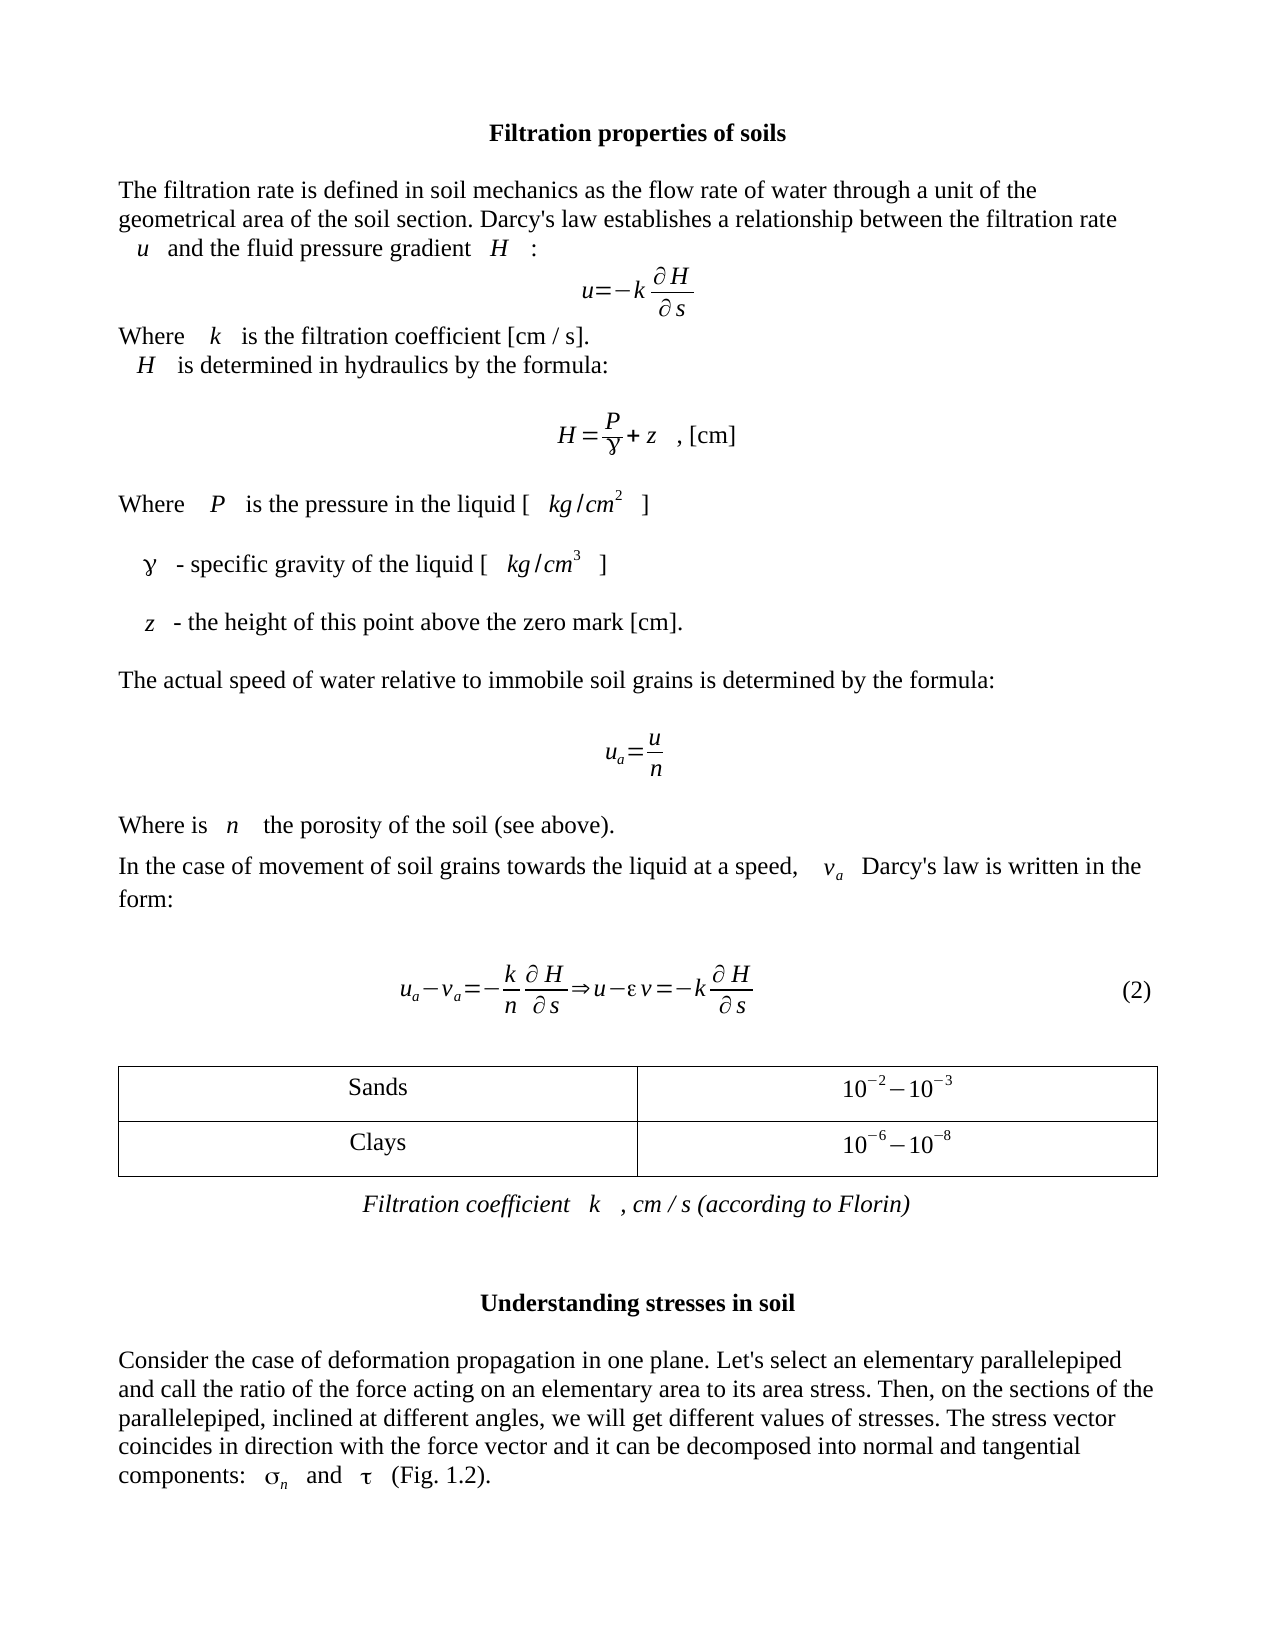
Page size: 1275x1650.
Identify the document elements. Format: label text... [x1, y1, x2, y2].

text Where is the filtration coefficient [cm / s]. [118, 321, 1157, 350]
table_header (2) [1041, 954, 1157, 1037]
table_header [118, 954, 1041, 1037]
text is determined in hydraulics by the formula: [118, 350, 1157, 378]
text Where is the porosity of the soil (see above). [118, 810, 1157, 839]
table_cell Clays [119, 1122, 637, 1176]
text Consider the case of deformation propagation in one plane. Let's select an elementary parallelepiped and call the ratio of the force acting on an elementary area to its area stress. Then, on the sections of the parallelepiped, inclined at different angles, we will get different values ​​of stresses. The stress vector coincides in direction with the force vector and it can be decomposed into normal and tangential components:and(Fig. 1.2). [118, 1345, 1157, 1493]
text The filtration rate is defined in soil mechanics as the flow rate of water through a unit of the geometrical area of ​​the soil section. Darcy's law establishes a relationship between the filtration rateand the fluid pressure gradient: [118, 176, 1157, 262]
text The actual speed of water relative to immobile soil grains is determined by the formula: [118, 665, 1157, 694]
text Filtration properties of soils [118, 118, 1157, 147]
text - specific gravity of the liquid [] [118, 547, 1157, 579]
text , [cm] [118, 407, 1157, 458]
text Filtration coefficient, cm / s (according to Florin) [118, 1189, 1157, 1218]
table_cell [638, 1122, 1157, 1176]
text Understanding stresses in soil [118, 1288, 1157, 1316]
text - the height of this point above the zero mark [cm]. [118, 607, 1157, 636]
text Where is the pressure in the liquid [] [118, 487, 1157, 518]
table_header [638, 1067, 1157, 1121]
table_header Sands [119, 1067, 637, 1121]
text In the case of movement of soil grains towards the liquid at a speed, Darcy's law is written in the form: [118, 851, 1157, 913]
